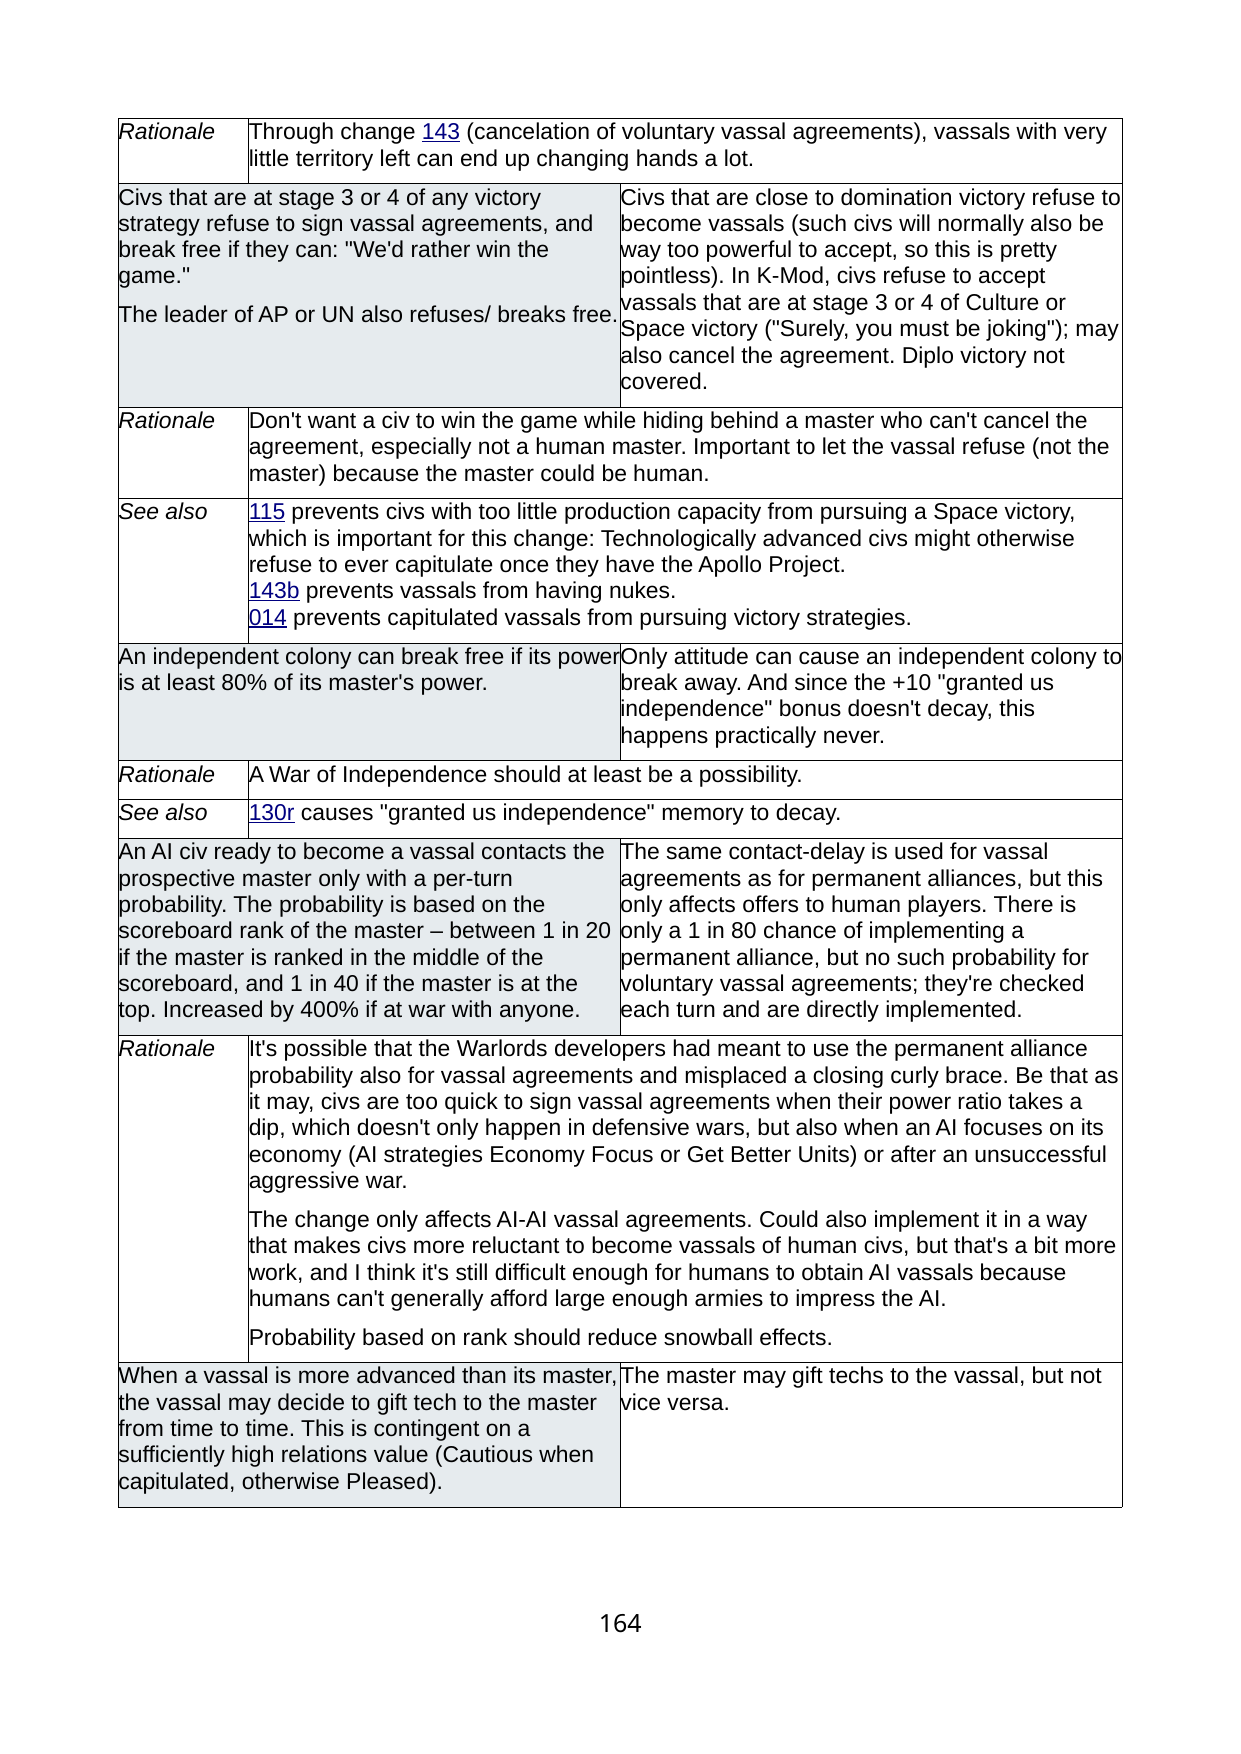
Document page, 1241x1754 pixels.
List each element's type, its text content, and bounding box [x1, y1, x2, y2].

table_cell Only attitude can cause an independent colony to break away. And since the +10 "granted us independence" bonus doesn't decay, this happens practically never. [621, 644, 1122, 760]
table_cell It's possible that the Warlords developers had meant to use the permanent alliance probability also for vassal agreements and misplaced a closing curly brace. Be that as it may, civs are too quick to sign vassal agreements when their power ratio takes a dip, which doesn't only happen in defensive wars, but also when an AI focuses on its economy (AI strategies Economy Focus or Get Better Units) or after an unsuccessful aggressive war. The change only affects AI-AI vassal agreements. Could also implement it in a way that makes civs more reluctant to become vassals of human civs, but that's a bit more work, and I think it's still difficult enough for humans to obtain AI vassals because humans can't generally afford large enough armies to impress the AI. Probability based on rank should reduce snowball effects. [249, 1036, 1122, 1362]
table_cell Through change 143 (cancelation of voluntary vassal agreements), vassals with very little territory left can end up changing hands a lot. [249, 119, 1122, 183]
table_cell See also [119, 800, 248, 838]
table_cell The master may gift techs to the vassal, but not vice versa. [621, 1363, 1122, 1507]
table_cell Rationale [119, 1036, 248, 1362]
table_cell The same contact-delay is used for vassal agreements as for permanent alliances, but this only affects offers to human players. There is only a 1 in 80 chance of implementing a permanent alliance, but no such probability for voluntary vassal agreements; they're checked each turn and are directly implemented. [621, 839, 1122, 1035]
table_cell Civs that are close to domination victory refuse to become vassals (such civs will normally also be way too powerful to accept, so this is pretty pointless). In K-Mod, civs refuse to accept vassals that are at stage 3 or 4 of Culture or Space victory ("Surely, you must be joking"); may also cancel the agreement. Diplo victory not covered. [621, 184, 1122, 407]
table_cell An AI civ ready to become a vassal contacts the prospective master only with a per-turn probability. The probability is based on the scoreboard rank of the master – between 1 in 20 if the master is ranked in the middle of the scoreboard, and 1 in 40 if the master is at the top. Increased by 400% if at war with anyone. [119, 839, 620, 1035]
table_cell Rationale [119, 408, 248, 498]
table_cell Rationale [119, 119, 248, 183]
table_cell See also [119, 499, 248, 642]
table_cell An independent colony can break free if its power is at least 80% of its master's power. [119, 644, 620, 760]
table_cell 130r causes "granted us independence" memory to decay. [249, 800, 1122, 838]
table_cell Don't want a civ to win the game while hiding behind a master who can't cancel the agreement, especially not a human master. Important to let the vassal refuse (not the master) because the master could be human. [249, 408, 1122, 498]
table_cell Civs that are at stage 3 or 4 of any victory strategy refuse to sign vassal agreements, and break free if they can: "We'd rather win the game." The leader of AP or UN also refuses/ breaks free. [119, 184, 620, 407]
table_cell Rationale [119, 761, 248, 799]
table_cell 115 prevents civs with too little production capacity from pursuing a Space victory, which is important for this change: Technologically advanced civs might otherwise refuse to ever capitulate once they have the Apollo Project. 143b prevents vassals from having nukes. 014 prevents capitulated vassals from pursuing victory strategies. [249, 499, 1122, 642]
table_cell When a vassal is more advanced than its master, the vassal may decide to gift tech to the master from time to time. This is contingent on a sufficiently high relations value (Cautious when capitulated, otherwise Pleased). [119, 1363, 620, 1507]
table_cell A War of Independence should at least be a possibility. [249, 761, 1122, 799]
